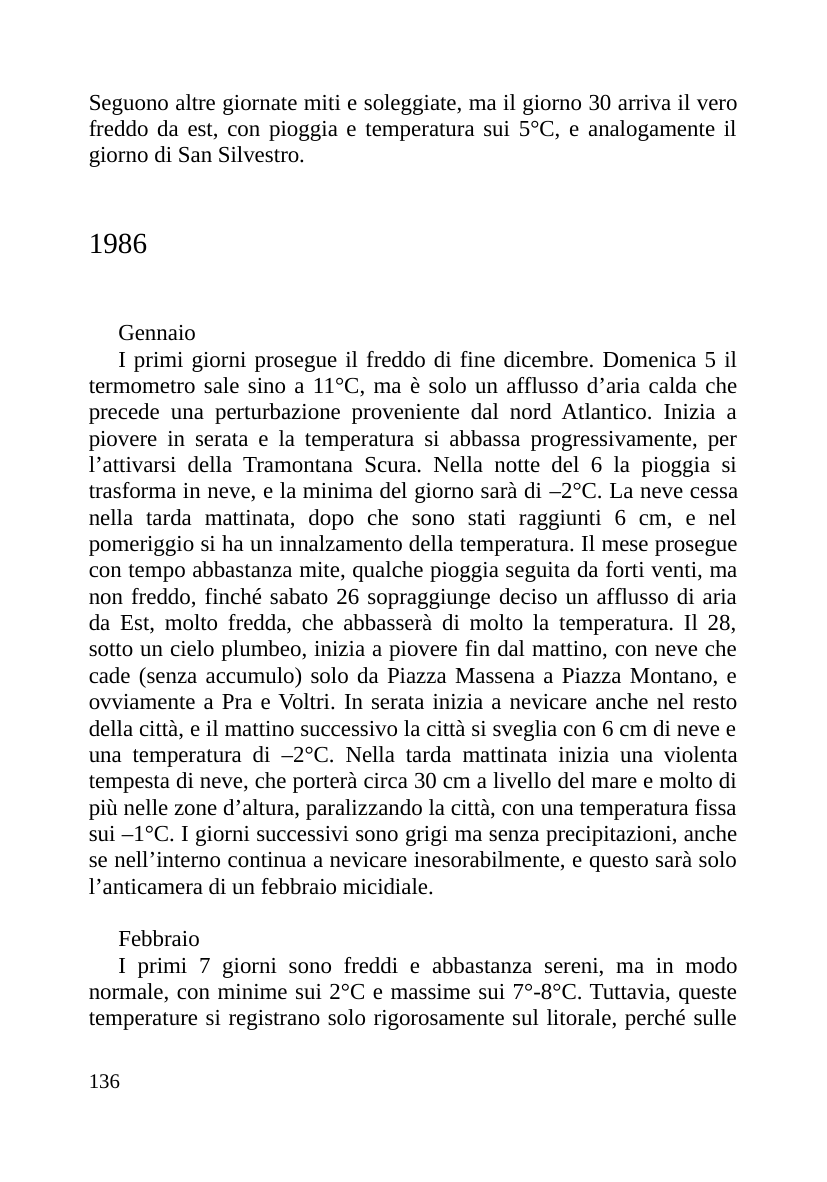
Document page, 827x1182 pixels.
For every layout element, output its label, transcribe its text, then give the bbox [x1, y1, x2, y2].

subtitle 1986 [88, 227, 738, 260]
text I primi giorni prosegue il freddo di fine dicembre. Domenica 5 il termometro sale sino a 11°C, ma è solo un afflusso d’aria calda che precede una perturbazione proveniente dal nord Atlantico. Inizia a piovere in serata e la temperatura si abbassa progressivamente, per l’attivarsi della Tramontana Scura. Nella notte del 6 la pioggia si trasforma in neve, e la minima del giorno sarà di ‒2°C. La neve cessa nella tarda mattinata, dopo che sono stati raggiunti 6 cm, e nel pomeriggio si ha un innalzamento della temperatura. Il mese prosegue con tempo abbastanza mite, qualche pioggia seguita da forti venti, ma non freddo, finché sabato 26 sopraggiunge deciso un afflusso di aria da Est, molto fredda, che abbasserà di molto la temperatura. Il 28, sotto un cielo plumbeo, inizia a piovere fin dal mattino, con neve che cade (senza accumulo) solo da Piazza Massena a Piazza Montano, e ovviamente a Pra e Voltri. In serata inizia a nevicare anche nel resto della città, e il mattino successivo la città si sveglia con 6 cm di neve e una temperatura di ‒2°C. Nella tarda mattinata inizia una violenta tempesta di neve, che porterà circa 30 cm a livello del mare e molto di più nelle zone d’altura, paralizzando la città, con una temperatura fissa sui ‒1°C. I giorni successivi sono grigi ma senza precipitazioni, anche se nell’interno continua a nevicare inesorabilmente, e questo sarà solo l’anticamera di un febbraio micidiale. [88, 346, 738, 899]
text I primi 7 giorni sono freddi e abbastanza sereni, ma in modo normale, con minime sui 2°C e massime sui 7°-8°C. Tuttavia, queste temperature si registrano solo rigorosamente sul litorale, perché sulle [88, 952, 738, 1031]
text Febbraio [88, 925, 738, 952]
text Seguono altre giornate miti e soleggiate, ma il giorno 30 arriva il vero freddo da est, con pioggia e temperatura sui 5°C, e analogamente il giorno di San Silvestro. [88, 88, 738, 168]
text Gennaio [88, 319, 738, 346]
